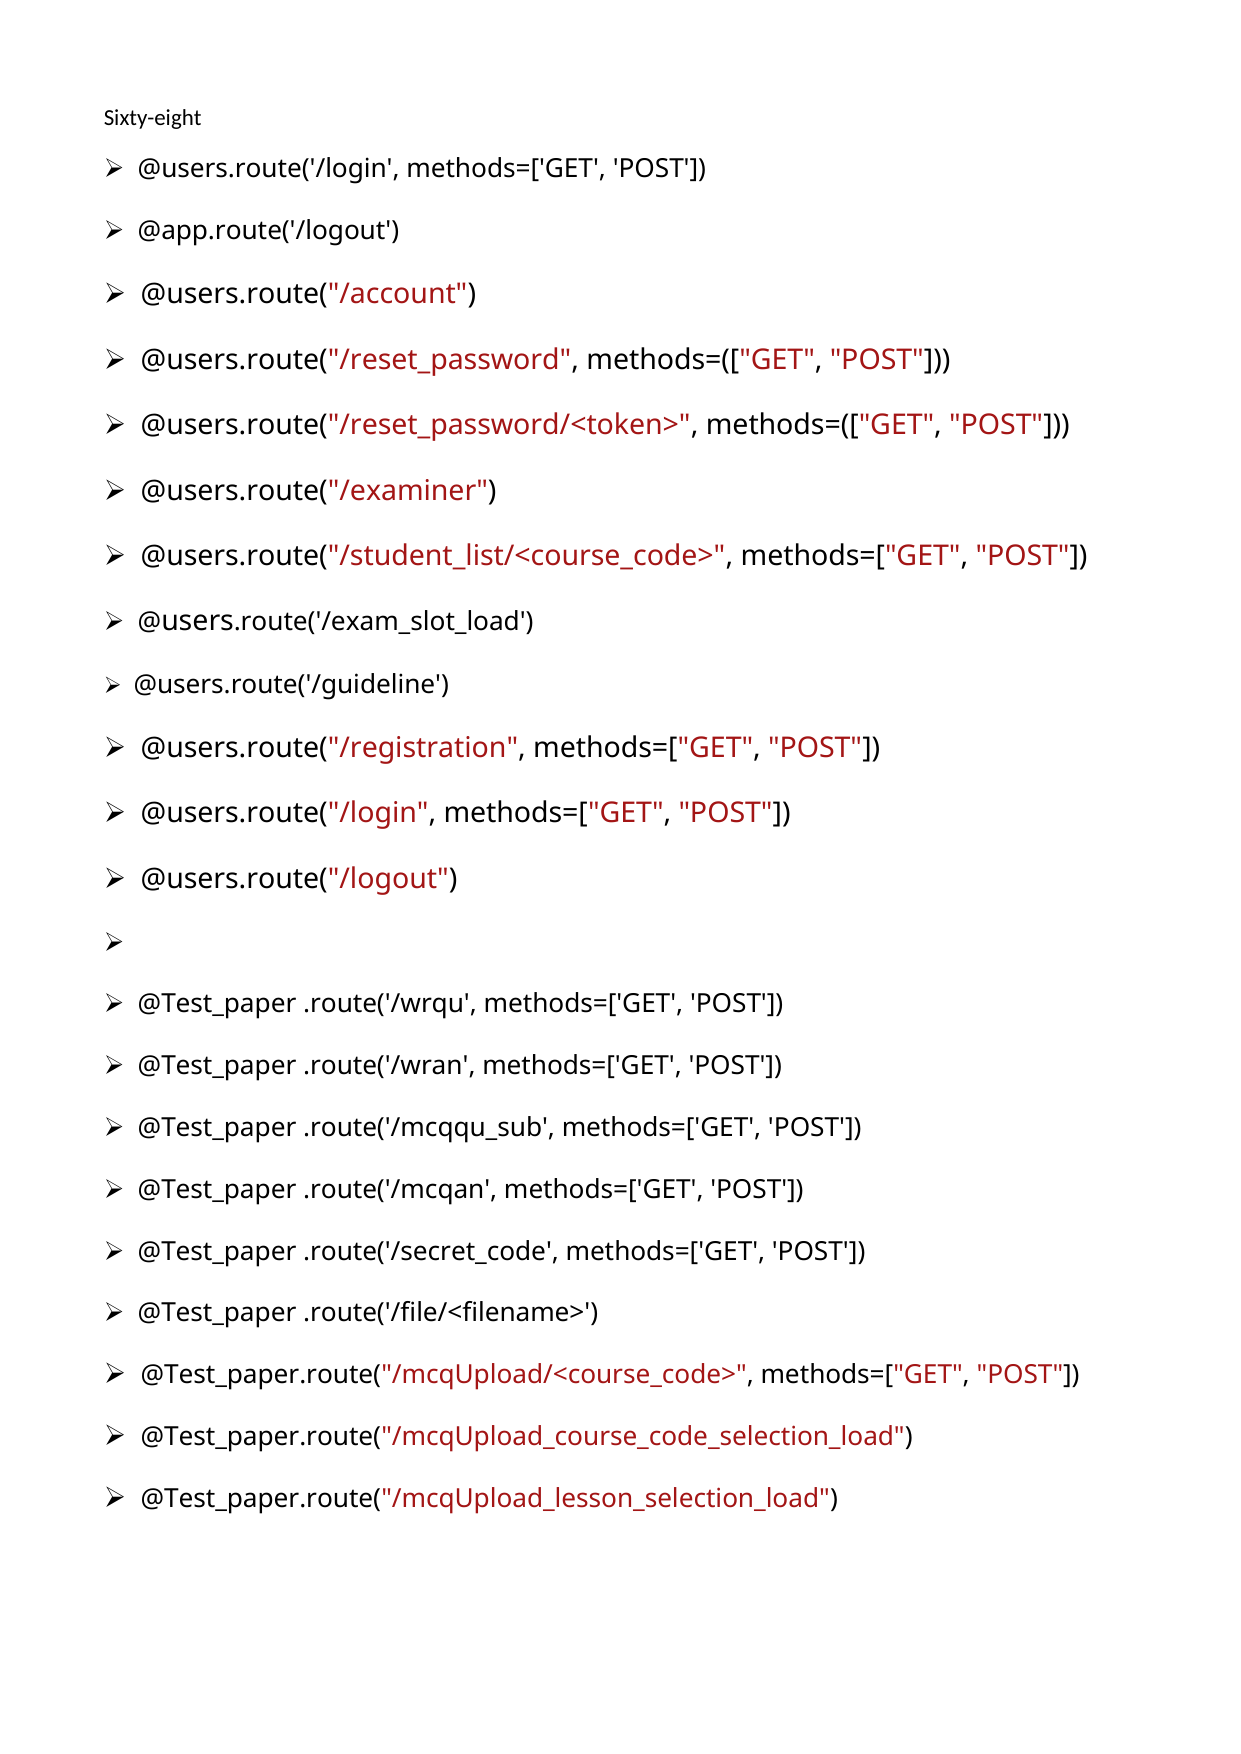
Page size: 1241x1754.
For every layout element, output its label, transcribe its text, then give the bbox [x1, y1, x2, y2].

list @users.route("/student_list/<course_code>", methods=["GET", "POST"]) [103, 535, 1090, 573]
list @users.route('/guideline') [103, 665, 1090, 701]
list @Test_paper .route('/wran', methods=['GET', 'POST']) [103, 1047, 1090, 1082]
list @Test_paper.route("/mcqUpload_lesson_selection_load") [103, 1479, 1090, 1515]
list @users.route('/login', methods=['GET', 'POST']) [103, 150, 1090, 186]
list @users.route("/account") [103, 273, 1090, 312]
list @Test_paper.route("/mcqUpload_course_code_selection_load") [103, 1417, 1090, 1453]
list @Test_paper .route('/wrqu', methods=['GET', 'POST']) [103, 985, 1090, 1021]
list @users.route("/logout") [103, 858, 1090, 897]
list @Test_paper .route('/secret_code', methods=['GET', 'POST']) [103, 1232, 1090, 1268]
list @users.route("/reset_password", methods=(["GET", "POST"])) [103, 339, 1090, 378]
list @Test_paper .route('/mcqan', methods=['GET', 'POST']) [103, 1170, 1090, 1206]
list @users.route('/exam_slot_load') [103, 600, 1090, 639]
list @Test_paper.route("/mcqUpload/<course_code>", methods=["GET", "POST"]) [103, 1356, 1090, 1391]
list @users.route("/reset_password/<token>", methods=(["GET", "POST"])) [103, 404, 1090, 443]
list @users.route("/examiner") [103, 469, 1090, 508]
list @users.route("/registration", methods=["GET", "POST"]) [103, 727, 1090, 766]
list @Test_paper .route('/file/<filename>') [103, 1294, 1090, 1329]
list @Test_paper .route('/mcqqu_sub', methods=['GET', 'POST']) [103, 1108, 1090, 1144]
list @app.route('/logout') [103, 212, 1090, 247]
list @users.route("/login", methods=["GET", "POST"]) [103, 792, 1090, 831]
